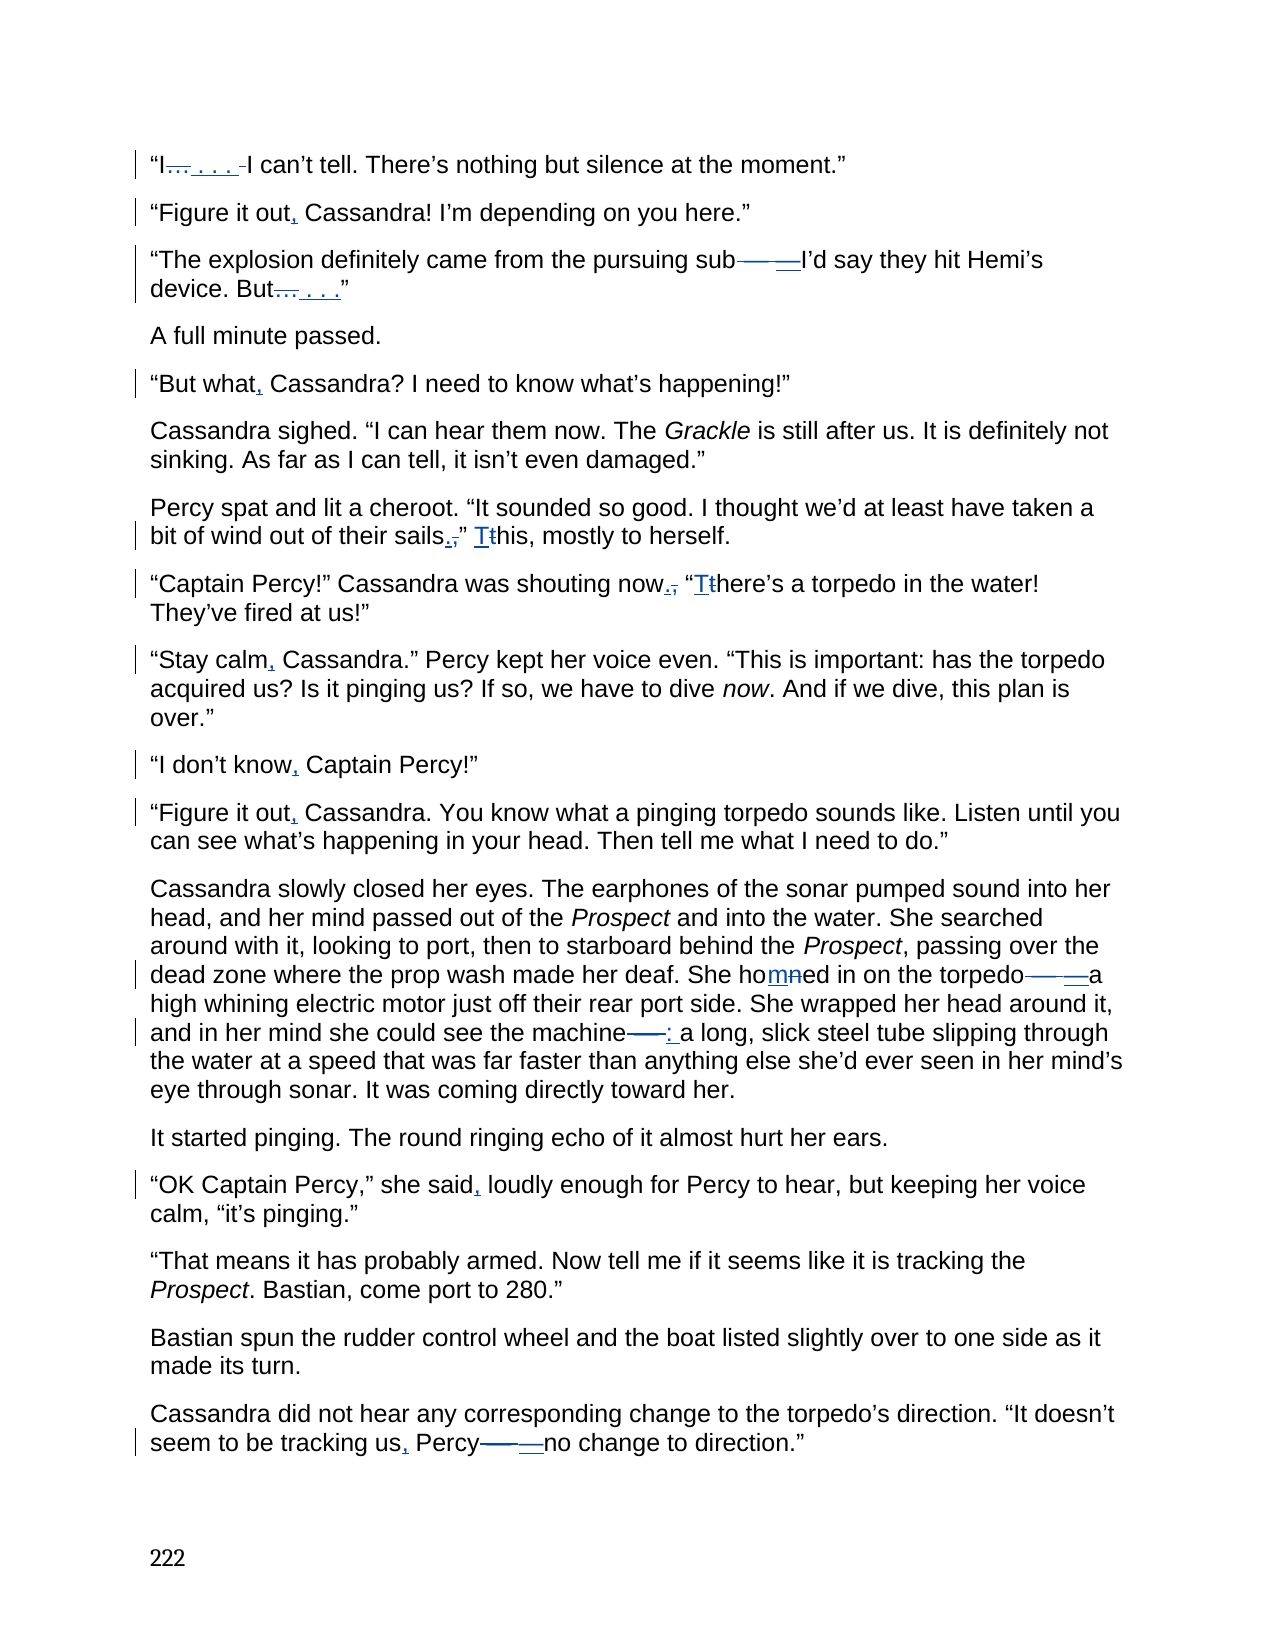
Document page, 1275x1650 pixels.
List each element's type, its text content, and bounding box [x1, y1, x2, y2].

text “I . . . I can’t tell. There’s nothing but silence at the moment.” [150, 150, 1125, 179]
text “Captain Percy!” Cassandra was shouting now. “There’s a torpedo in the water! They’ve fired at us!” [150, 569, 1125, 626]
text A full minute passed. [150, 321, 1125, 350]
text “Stay calm, Cassandra.” Percy kept her voice even. “This is important: has the torpedo acquired us? Is it pinging us? If so, we have to dive now. And if we dive, this plan is over.” [150, 645, 1125, 731]
text “Figure it out, Cassandra. You know what a pinging torpedo sounds like. Listen until you can see what’s happening in your head. Then tell me what I need to do.” [150, 797, 1125, 855]
text “I don’t know, Captain Percy!” [150, 750, 1125, 779]
text “The explosion definitely came from the pursuing sub—I’d say they hit Hemi’s device. But . . .” [150, 245, 1125, 302]
text “Figure it out, Cassandra! I’m depending on you here.” [150, 197, 1125, 226]
text It started pinging. The round ringing echo of it almost hurt her ears. [150, 1122, 1125, 1151]
text “That means it has probably armed. Now tell me if it seems like it is tracking the Prospect. Bastian, come port to 280.” [150, 1246, 1125, 1304]
text Percy spat and lit a cheroot. “It sounded so good. I thought we’d at least have taken a bit of wind out of their sails.” This, mostly to herself. [150, 492, 1125, 550]
text “But what, Cassandra? I need to know what’s happening!” [150, 369, 1125, 397]
text Cassandra slowly closed her eyes. The earphones of the sonar pumped sound into her head, and her mind passed out of the Prospect and into the water. She searched around with it, looking to port, then to starboard behind the Prospect, passing over the dead zone where the prop wash made her deaf. She homed in on the torpedo—a high whining electric motor just off their rear port side. She wrapped her head around it, and in her mind she could see the machine: a long, slick steel tube slipping through the water at a speed that was far faster than anything else she’d ever seen in her mind’s eye through sonar. It was coming directly toward her. [150, 874, 1125, 1104]
text Cassandra sighed. “I can hear them now. The Grackle is still after us. It is definitely not sinking. As far as I can tell, it isn’t even damaged.” [150, 416, 1125, 474]
text Cassandra did not hear any corresponding change to the torpedo’s direction. “It doesn’t seem to be tracking us, Percy—no change to direction.” [150, 1399, 1125, 1456]
text “OK Captain Percy,” she said, loudly enough for Percy to hear, but keeping her voice calm, “it’s pinging.” [150, 1170, 1125, 1227]
text Bastian spun the rudder control wheel and the boat listed slightly over to one side as it made its turn. [150, 1322, 1125, 1380]
